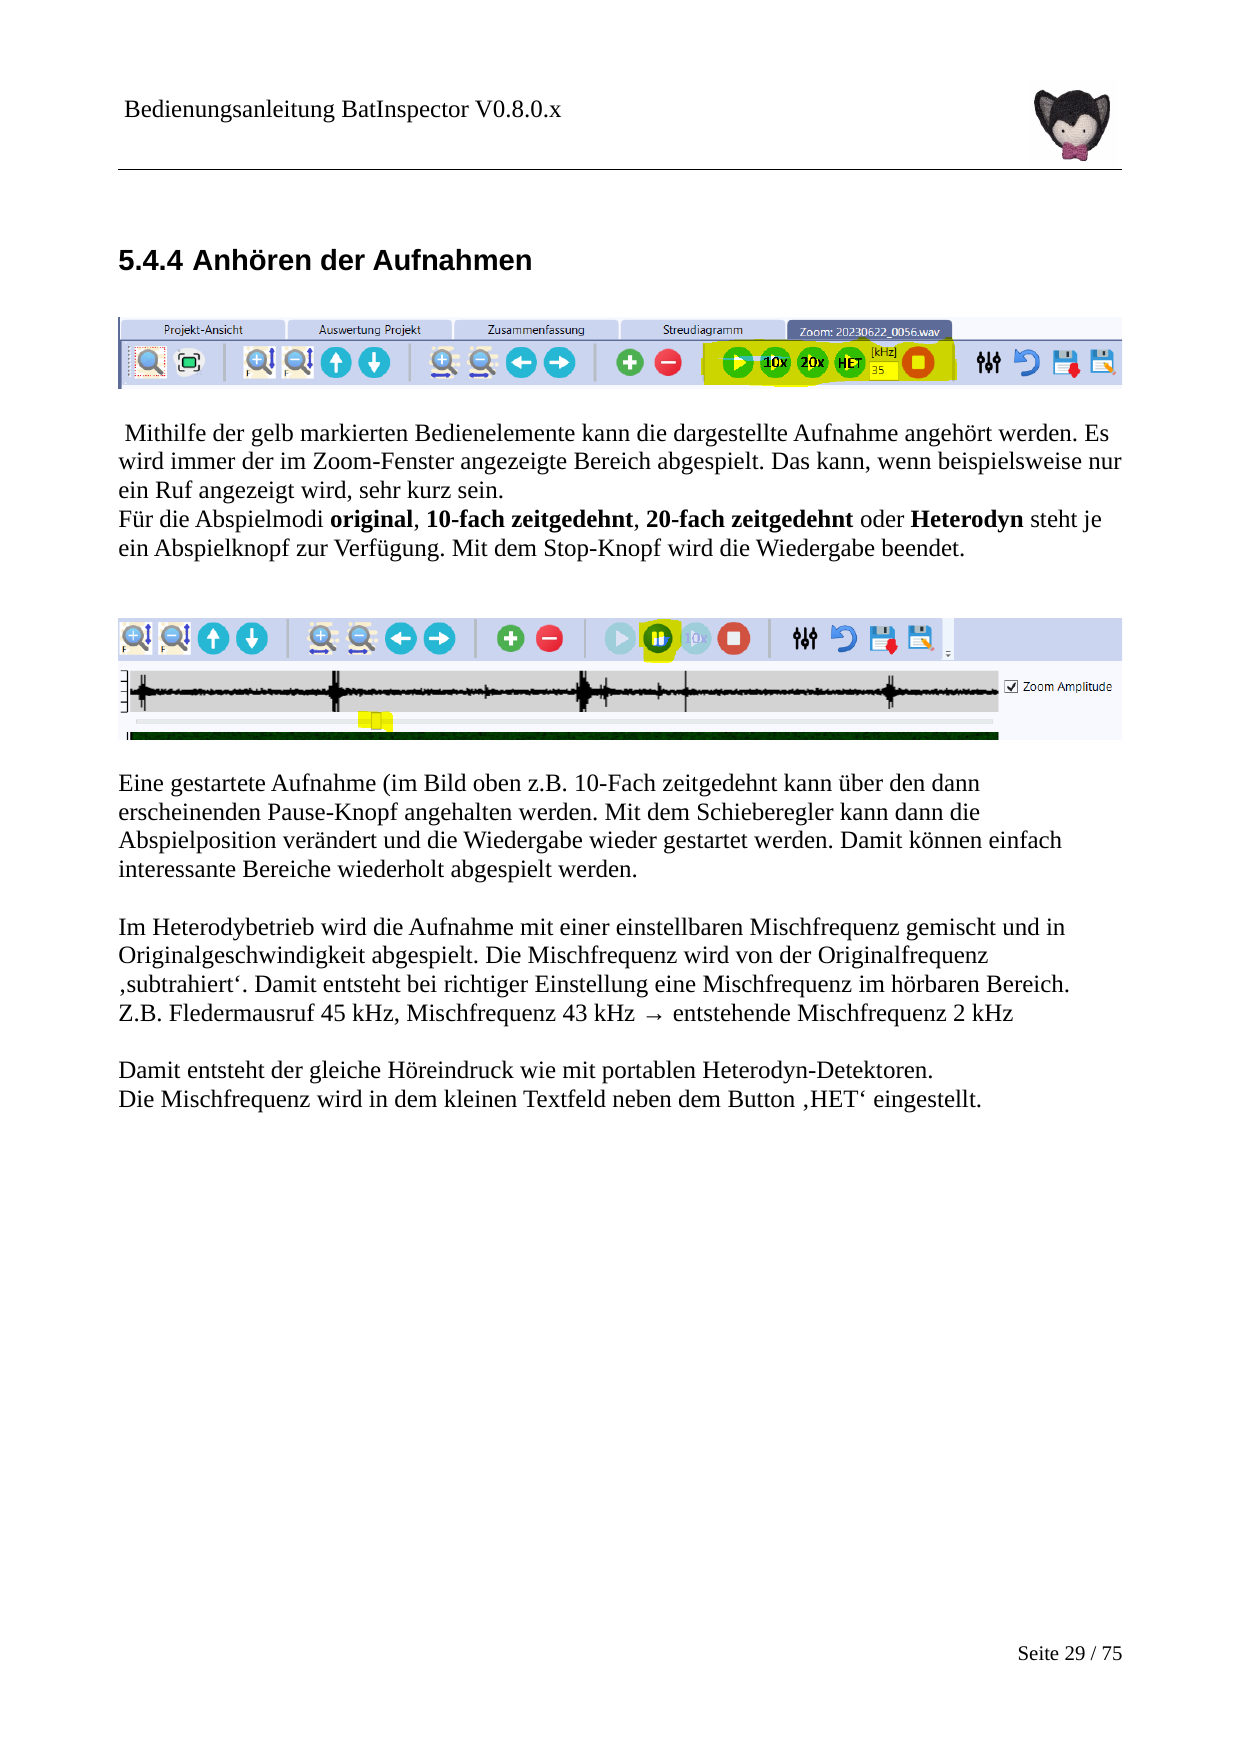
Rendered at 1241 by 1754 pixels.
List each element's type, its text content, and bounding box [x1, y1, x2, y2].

text Im Heterodybetrieb wird die Aufnahme mit einer einstellbaren Mischfrequenz gemischt und in Originalgeschwindigkeit abgespielt. Die Mischfrequenz wird von der Originalfrequenz ‚subtrahiert‘. Damit entsteht bei richtiger Einstellung eine Mischfrequenz im hörbaren Bereich. [118, 912, 1122, 998]
text Mithilfe der gelb markierten Bedienelemente kann die dargestellte Aufnahme angehört werden. Es wird immer der im Zoom-Fenster angezeigte Bereich abgespielt. Das kann, wenn beispielsweise nur ein Ruf angezeigt wird, sehr kurz sein. [118, 418, 1122, 504]
text Eine gestartete Aufnahme (im Bild oben z.B. 10-Fach zeitgedehnt kann über den dann erscheinenden Pause-Knopf angehalten werden. Mit dem Schieberegler kann dann die Abspielposition verändert und die Wiedergabe wieder gestartet werden. Damit können einfach interessante Bereiche wiederholt abgespielt werden. [118, 768, 1122, 883]
picture [118, 618, 1123, 740]
picture [1030, 80, 1119, 169]
text Z.B. Fledermausruf 45 kHz, Mischfrequenz 43 kHz → entstehende Mischfrequenz 2 kHz [118, 998, 1122, 1027]
text Für die Abspielmodi original, 10-fach zeitgedehnt, 20-fach zeitgedehnt oder Heterodyn steht je ein Abspielknopf zur Verfügung. Mit dem Stop-Knopf wird die Wiedergabe beendet. [118, 504, 1122, 561]
subtitle Anhören der Aufnahmen [118, 243, 1122, 276]
text Damit entsteht der gleiche Höreindruck wie mit portablen Heterodyn-Detektoren. [118, 1056, 1122, 1084]
picture [118, 317, 1123, 389]
text Die Mischfrequenz wird in dem kleinen Textfeld neben dem Button ‚HET‘ eingestellt. [118, 1084, 1122, 1113]
